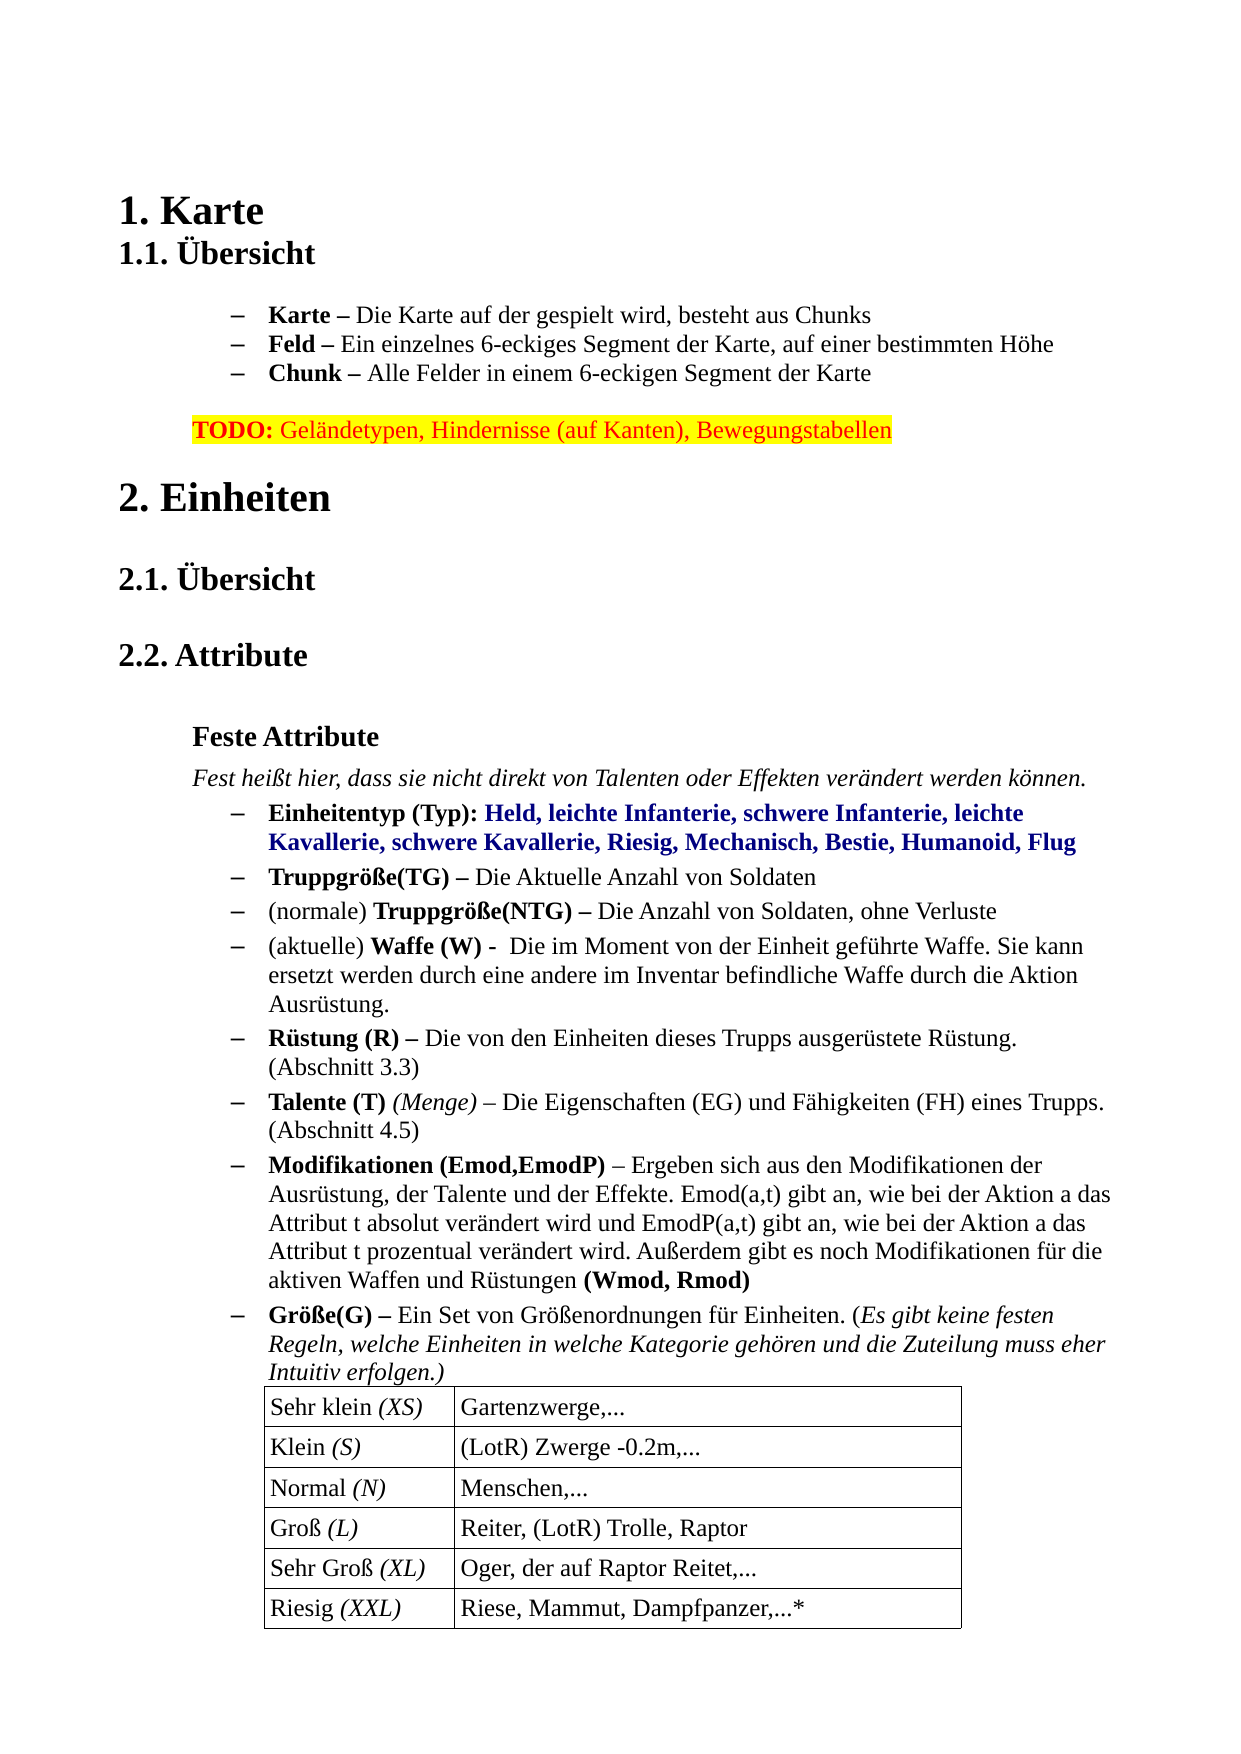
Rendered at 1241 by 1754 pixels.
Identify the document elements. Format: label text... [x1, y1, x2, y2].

list (normale) Truppgröße(NTG) – Die Anzahl von Soldaten, ohne Verluste [231, 896, 1122, 925]
table_cell Menschen,... [455, 1468, 961, 1507]
text Feste Attribute [118, 719, 1122, 753]
list Rüstung (R) – Die von den Einheiten dieses Trupps ausgerüstete Rüstung. (Abschnitt 3.3) [231, 1023, 1122, 1081]
text 1. Karte [118, 185, 1122, 233]
list (aktuelle) Waffe (W) - Die im Moment von der Einheit geführte Waffe. Sie kann ersetzt werden durch eine andere im Inventar befindliche Waffe durch die Aktion Ausrüstung. [231, 931, 1122, 1017]
table_cell Oger, der auf Raptor Reitet,... [455, 1549, 961, 1588]
text 2.1. Übersicht [118, 559, 1122, 597]
text 1.1. Übersicht [118, 233, 1122, 271]
list Karte – Die Karte auf der gespielt wird, besteht aus Chunks [231, 300, 1122, 329]
text Fest heißt hier, dass sie nicht direkt von Talenten oder Effekten verändert werden können. [118, 759, 1122, 792]
table_cell Sehr Groß (XL) [265, 1549, 454, 1588]
text TODO: Geländetypen, Hindernisse (auf Kanten), Bewegungstabellen [118, 415, 1122, 444]
list Talente (T) (Menge) – Die Eigenschaften (EG) und Fähigkeiten (FH) eines Trupps. (Abschnitt 4.5) [231, 1087, 1122, 1144]
table_cell (LotR) Zwerge -0.2m,... [455, 1427, 961, 1467]
table_cell Reiter, (LotR) Trolle, Raptor [455, 1508, 961, 1547]
list Truppgröße(TG) – Die Aktuelle Anzahl von Soldaten [231, 862, 1122, 891]
table_cell Riesig (XXL) [265, 1589, 454, 1628]
list Einheitentyp (Typ): Held, leichte Infanterie, schwere Infanterie, leichte Kavallerie, schwere Kavallerie, Riesig, Mechanisch, Bestie, Humanoid, Flug [231, 798, 1122, 856]
list 2. Einheiten [118, 473, 1122, 521]
table_header Gartenzwerge,... [455, 1387, 961, 1426]
table_header Sehr klein (XS) [265, 1387, 454, 1426]
list Feld – Ein einzelnes 6-eckiges Segment der Karte, auf einer bestimmten Höhe [231, 329, 1122, 358]
list Modifikationen (Emod,EmodP) – Ergeben sich aus den Modifikationen der Ausrüstung, der Talente und der Effekte. Emod(a,t) gibt an, wie bei der Aktion a das Attribut t absolut verändert wird und EmodP(a,t) gibt an, wie bei der Aktion a das Attribut t prozentual verändert wird. Außerdem gibt es noch Modifikationen für die aktiven Waffen und Rüstungen (Wmod, Rmod) [231, 1150, 1122, 1294]
list Chunk – Alle Felder in einem 6-eckigen Segment der Karte [231, 358, 1122, 386]
table_cell Riese, Mammut, Dampfpanzer,...* [455, 1589, 961, 1628]
text 2.2. Attribute [118, 636, 1122, 674]
list Größe(G) – Ein Set von Größenordnungen für Einheiten. (Es gibt keine festen Regeln, welche Einheiten in welche Kategorie gehören und die Zuteilung muss eher Intuitiv erfolgen.) [231, 1300, 1122, 1386]
table_cell Groß (L) [265, 1508, 454, 1547]
table_cell Normal (N) [265, 1468, 454, 1507]
table_cell Klein (S) [265, 1427, 454, 1467]
